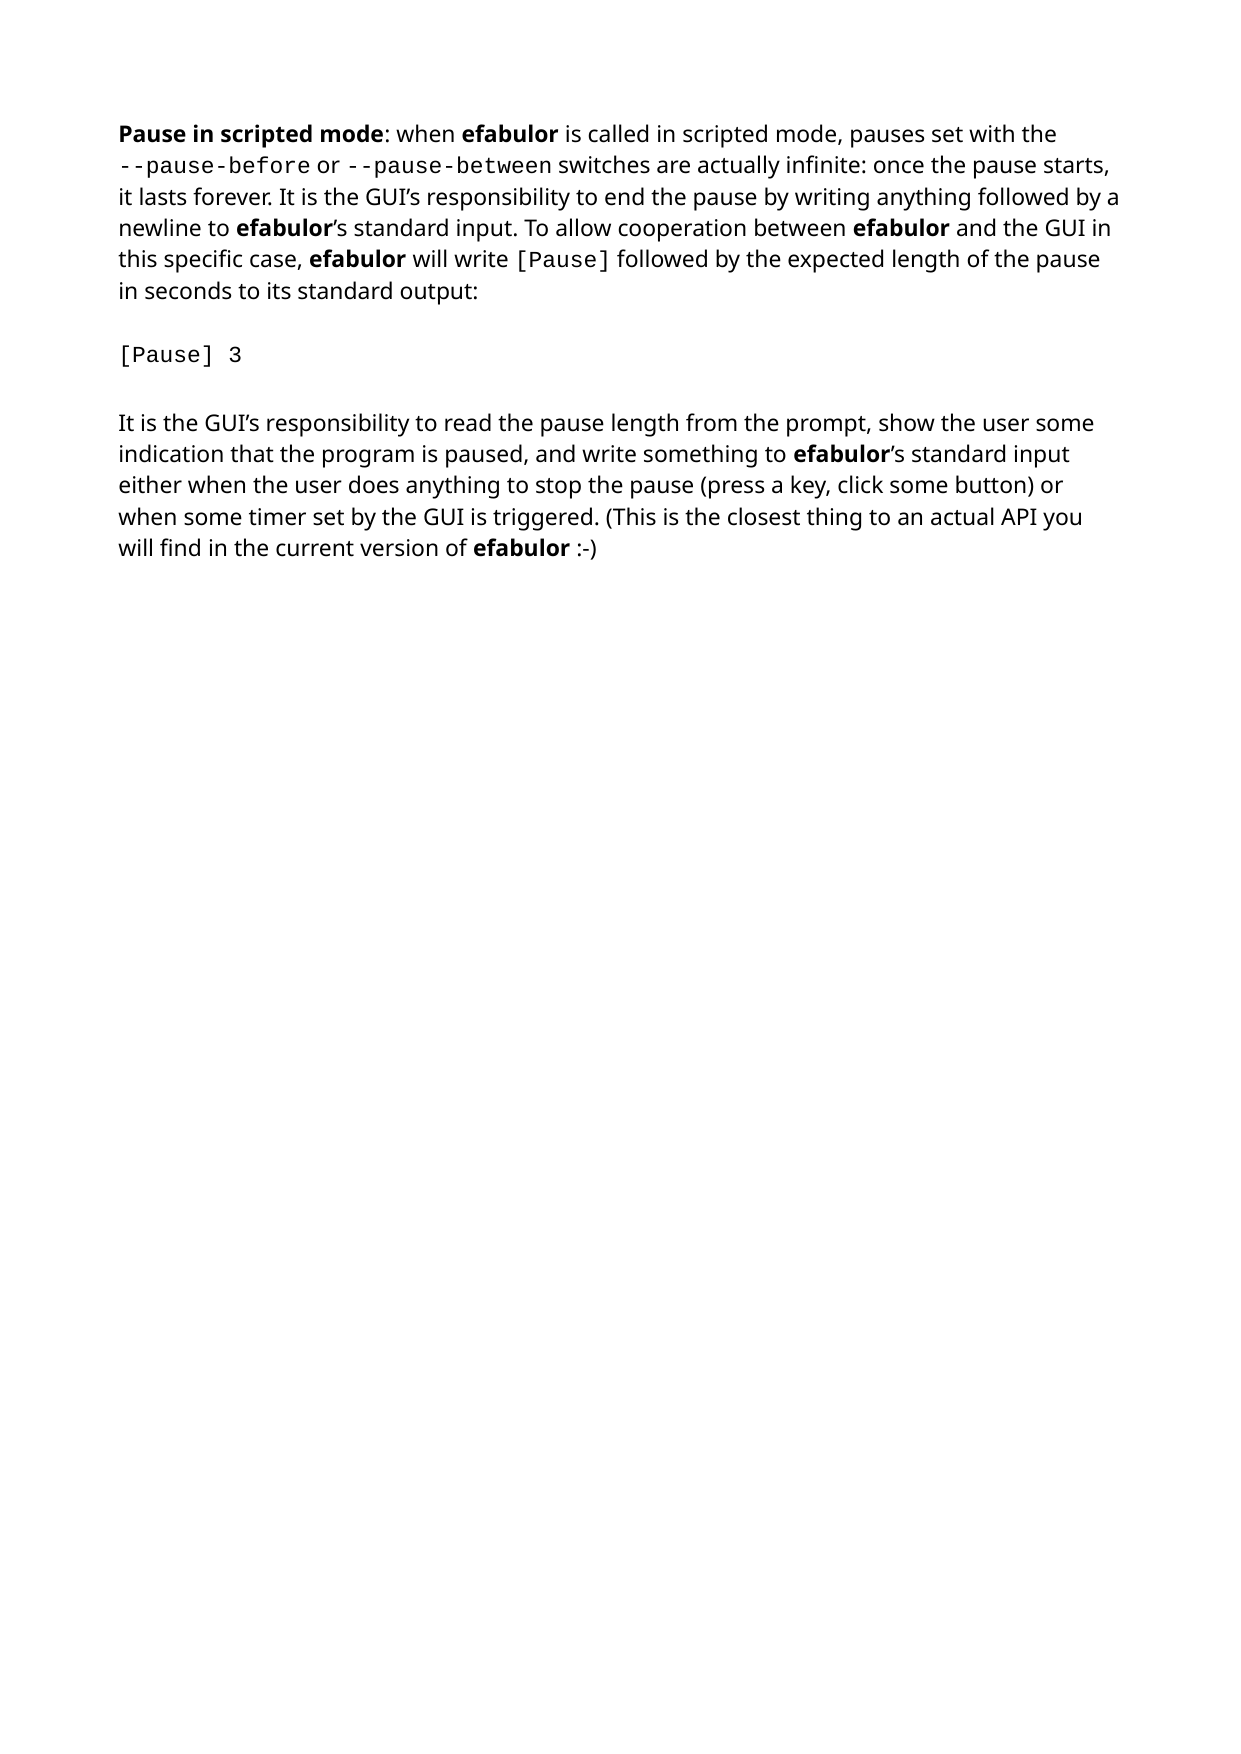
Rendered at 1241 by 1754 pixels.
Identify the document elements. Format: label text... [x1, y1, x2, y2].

text [Pause] 3 [118, 343, 1122, 369]
text It is the GUI’s responsibility to read the pause length from the prompt, show the user some indication that the program is paused, and write something to efabulor’s standard input either when the user does anything to stop the pause (press a key, click some button) or when some timer set by the GUI is triggered. (This is the closest thing to an actual API you will find in the current version of efabulor :-) [118, 407, 1122, 563]
text Pause in scripted mode: when efabulor is called in scripted mode, pauses set with the ‑‑pause‑before or ‑‑pause‑between switches are actually infinite: once the pause starts, it lasts forever. It is the GUI’s responsibility to end the pause by writing anything followed by a newline to efabulor’s standard input. To allow cooperation between efabulor and the GUI in this specific case, efabulor will write [Pause] followed by the expected length of the pause in seconds to its standard output: [118, 118, 1122, 306]
